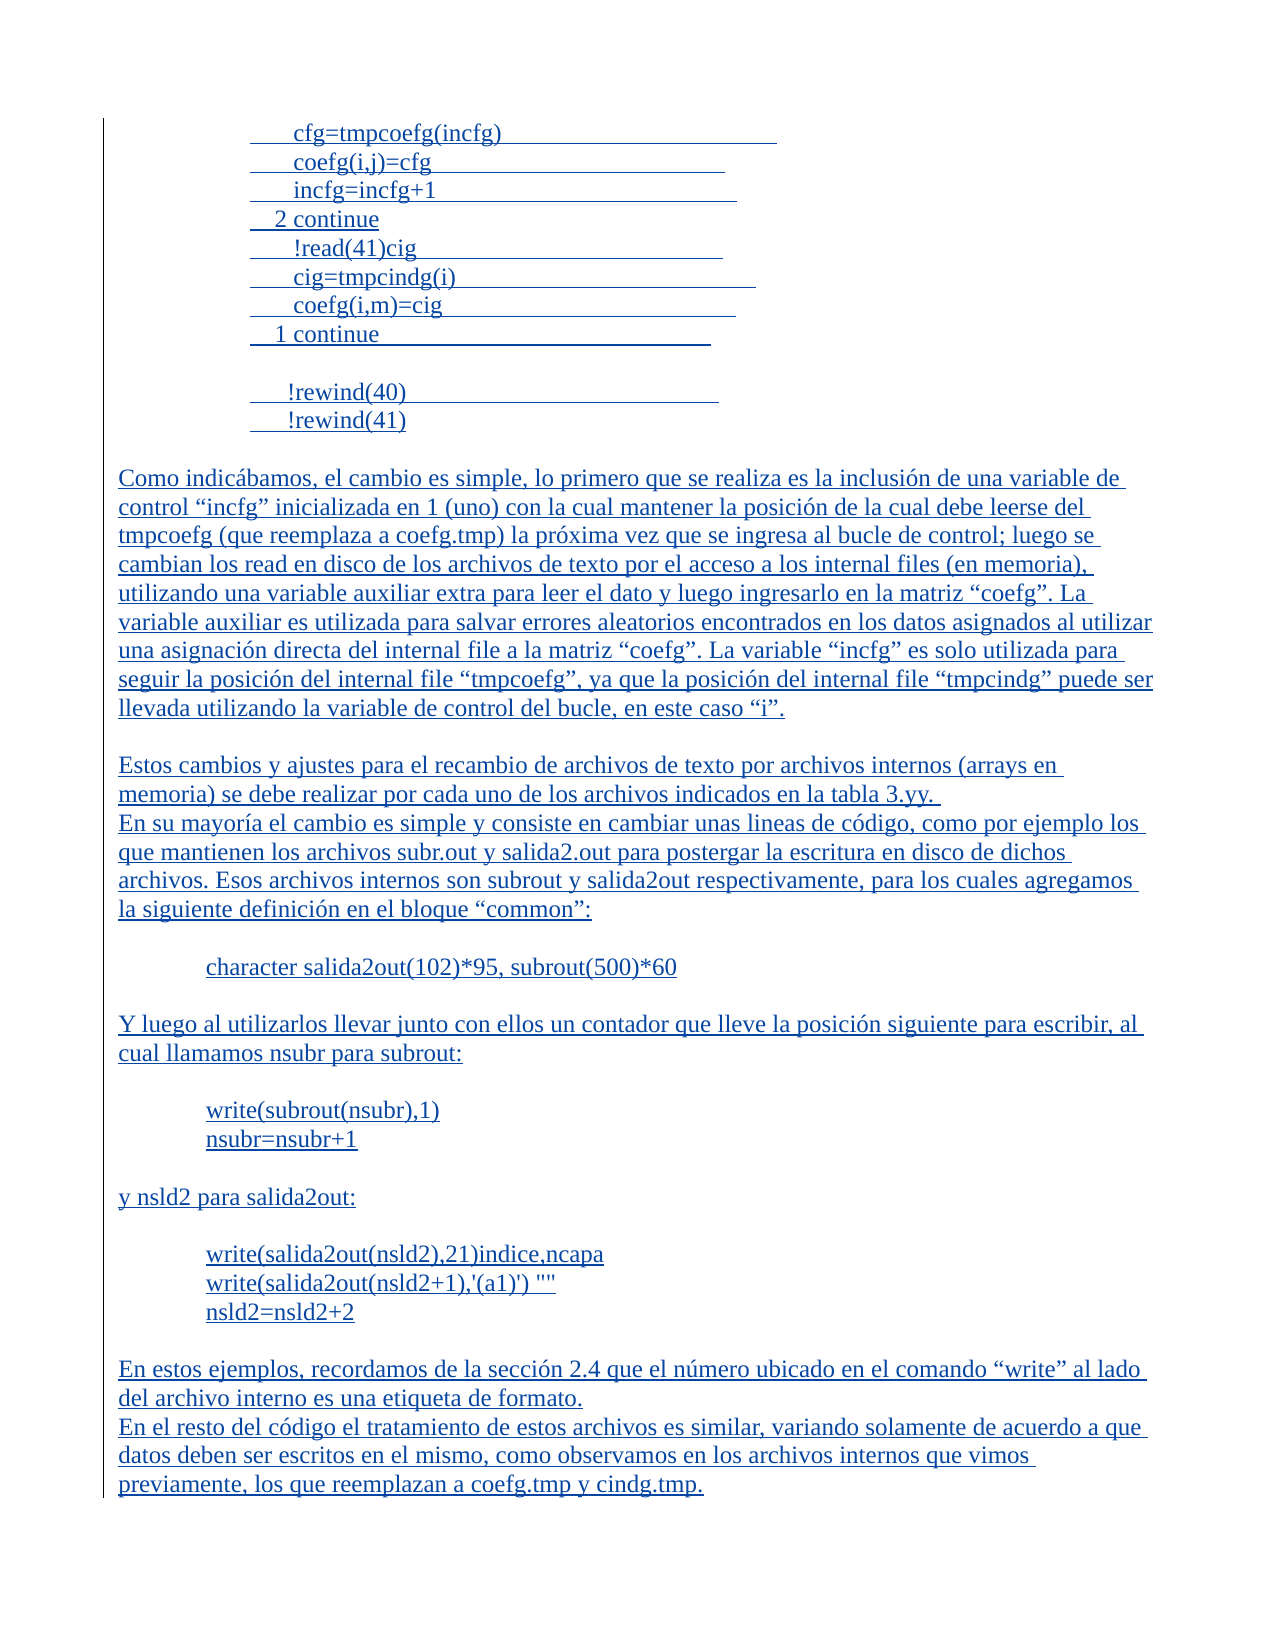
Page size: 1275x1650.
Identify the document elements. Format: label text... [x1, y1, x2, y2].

text write(salida2out(nsld2),21)indice,ncapa [206, 1239, 1157, 1268]
text En el resto del código el tratamiento de estos archivos es similar, variando solamente de acuerdo a que datos deben ser escritos en el mismo, como observamos en los archivos internos que vimos previamente, los que reemplazan a coefg.tmp y cindg.tmp. [118, 1412, 1157, 1498]
text Como indicábamos, el cambio es simple, lo primero que se realiza es la inclusión de una variable de control “incfg” inicializada en 1 (uno) con la cual mantener la posición de la cual debe leerse del tmpcoefg (que reemplaza a coefg.tmp) la próxima vez que se ingresa al bucle de control; luego se cambian los read en disco de los archivos de texto por el acceso a los internal files (en memoria), utilizando una variable auxiliar extra para leer el dato y luego ingresarlo en la matriz “coefg”. La variable auxiliar es utilizada para salvar errores aleatorios encontrados en los datos asignados al utilizar una asignación directa del internal file a la matriz “coefg”. La variable “incfg” es solo utilizada para seguir la posición del internal file “tmpcoefg”, ya que la posición del internal file “tmpcindg” puede ser llevada utilizando la variable de control del bucle, en este caso “i”. [118, 463, 1157, 722]
text write(salida2out(nsld2+1),'(a1)') "" [206, 1268, 1157, 1297]
text cfg=tmpcoefg(incfg) [249, 118, 1157, 147]
text incfg=incfg+1 [249, 176, 1157, 204]
text character salida2out(102)*95, subrout(500)*60 [206, 952, 1157, 981]
text nsubr=nsubr+1 [206, 1124, 1157, 1153]
text !rewind(41) [249, 406, 1157, 434]
text write(subrout(nsubr),1) [206, 1096, 1157, 1124]
text Y luego al utilizarlos llevar junto con ellos un contador que lleve la posición siguiente para escribir, al cual llamamos nsubr para subrout: [118, 1009, 1157, 1067]
text y nsld2 para salida2out: [118, 1182, 1157, 1211]
text 2 continue [249, 204, 1157, 233]
text En estos ejemplos, recordamos de la sección 2.4 que el número ubicado en el comando “write” al lado del archivo interno es una etiqueta de formato. [118, 1354, 1157, 1412]
text Estos cambios y ajustes para el recambio de archivos de texto por archivos internos (arrays en memoria) se debe realizar por cada uno de los archivos indicados en la tabla 3.yy. [118, 751, 1157, 808]
text coefg(i,j)=cfg [249, 147, 1157, 176]
text coefg(i,m)=cig [249, 291, 1157, 319]
text !read(41)cig [249, 233, 1157, 262]
text 1 continue [249, 319, 1157, 348]
text nsld2=nsld2+2 [206, 1297, 1157, 1326]
text En su mayoría el cambio es simple y consiste en cambiar unas lineas de código, como por ejemplo los que mantienen los archivos subr.out y salida2.out para postergar la escritura en disco de dichos archivos. Esos archivos internos son subrout y salida2out respectivamente, para los cuales agregamos la siguiente definición en el bloque “common”: [118, 808, 1157, 923]
text cig=tmpcindg(i) [249, 262, 1157, 291]
text !rewind(40) [249, 377, 1157, 406]
